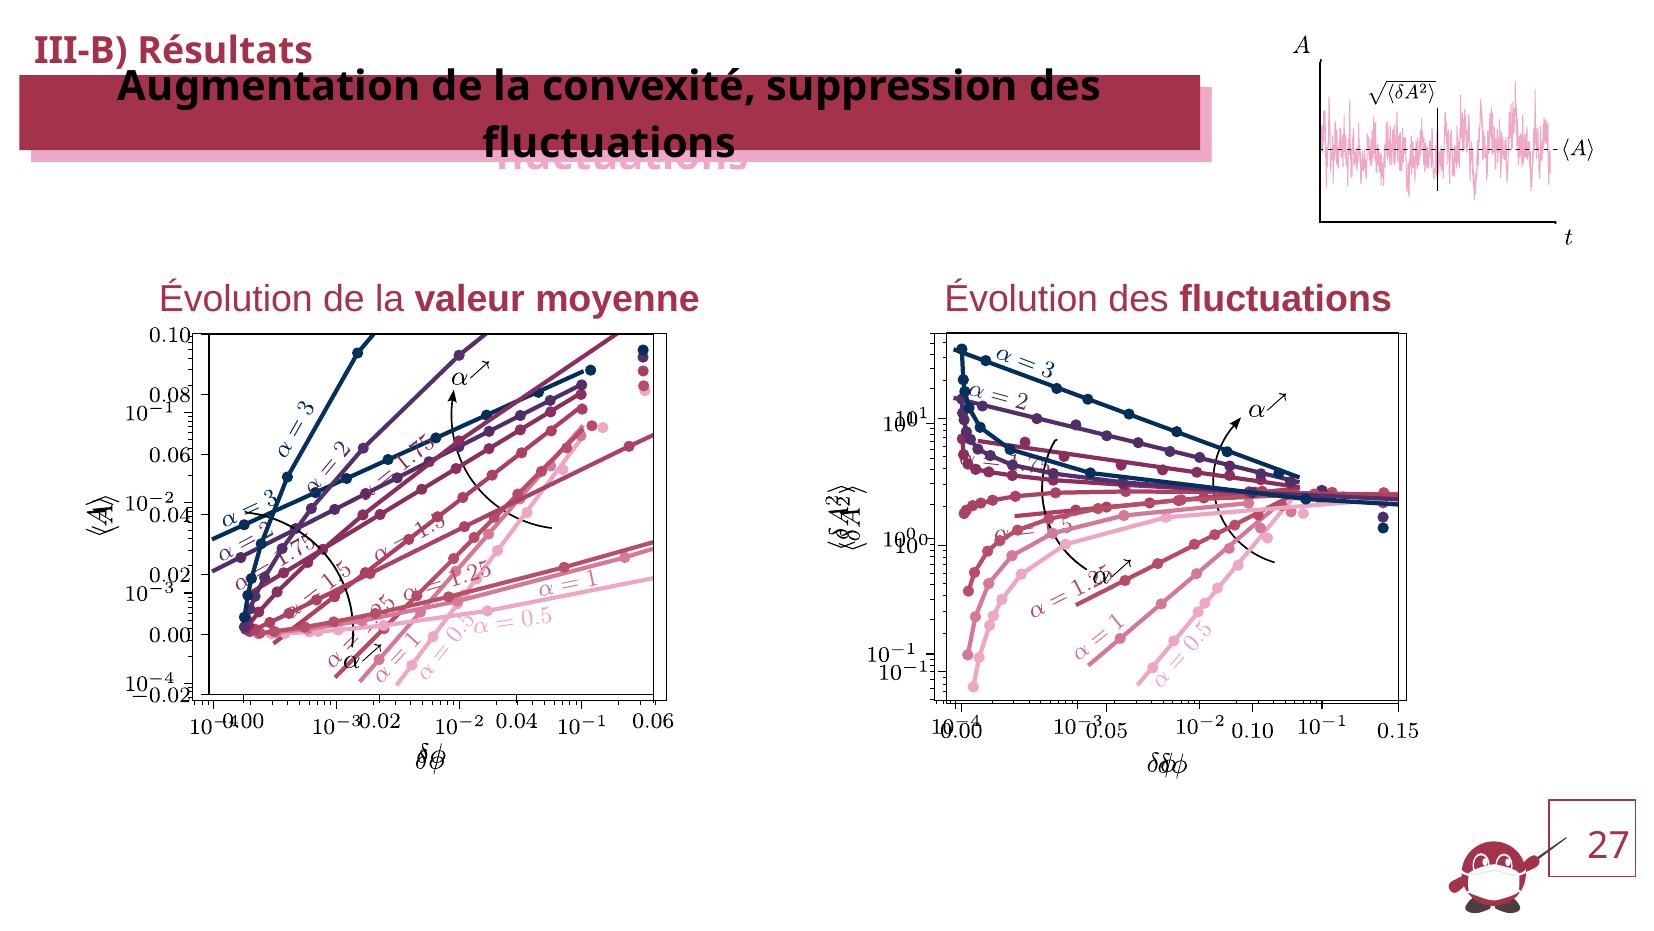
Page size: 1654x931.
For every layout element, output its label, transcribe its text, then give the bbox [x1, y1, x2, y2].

picture [825, 331, 1419, 779]
text_box [1510, 811, 1654, 887]
picture [1448, 799, 1637, 914]
text_box Évolution de la valeur moyenne [108, 270, 741, 369]
text_box Évolution des fluctuations [894, 270, 1495, 327]
picture [1292, 35, 1593, 245]
text_box III-B) Résultats [19, 16, 1238, 76]
text_box Augmentation de la convexité, suppression des fluctuations [19, 76, 1201, 151]
picture [85, 327, 674, 775]
